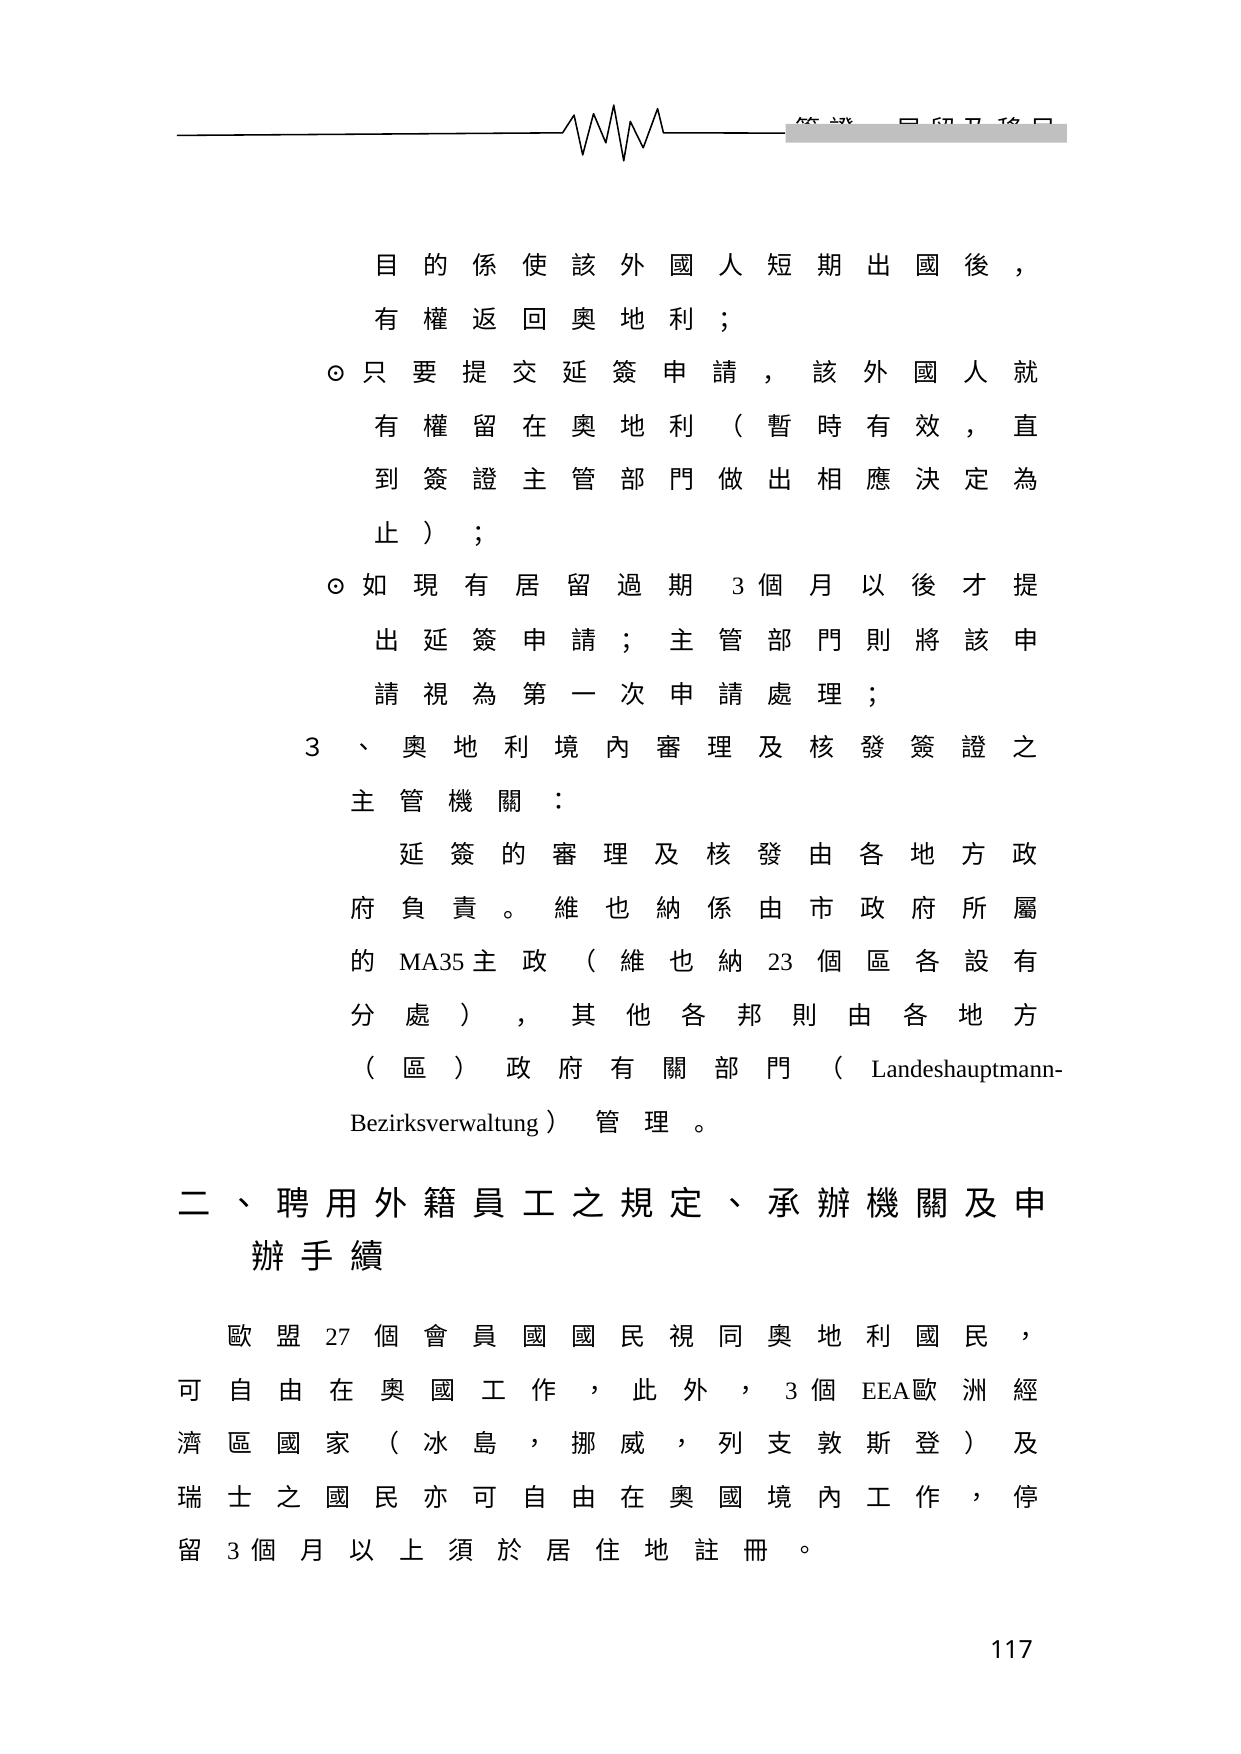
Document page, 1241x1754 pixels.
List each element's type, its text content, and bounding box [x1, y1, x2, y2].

text ⊙ 只要提交延簽申請，該外國人就有權留在奧地利（暫時有效，直到簽證主管部門做出相應決定為止）； [325, 344, 1063, 558]
text ３、奧地利境內審理及核發簽證之主管機關： [276, 719, 1063, 826]
text ⊙ 如現有居留過期3個月以後才提出延簽申請；主管部門則將該申請視為第一次申請處理； [325, 558, 1063, 719]
text 目的係使該外國人短期出國後，有權返回奧地利； [325, 237, 1063, 344]
text 延簽的審理及核發由各地方政府負責。維也納係由市政府所屬的MA35主政（維也納23個區各設有分處），其他各邦則由各地方（區）政府有關部門（Landeshauptmann-Bezirksverwaltung）管理。 [325, 826, 1063, 1147]
text 歐盟27個會員國國民視同奧地利國民，可自由在奧國工作，此外，3個EEA歐洲經濟區國家（冰島，挪威，列支敦斯登）及瑞士之國民亦可自由在奧國境內工作，停留3個月以上須於居住地註冊。 [178, 1308, 1063, 1576]
text 二、聘用外籍員工之規定、承辦機關及申辦手續 [178, 1174, 1063, 1281]
